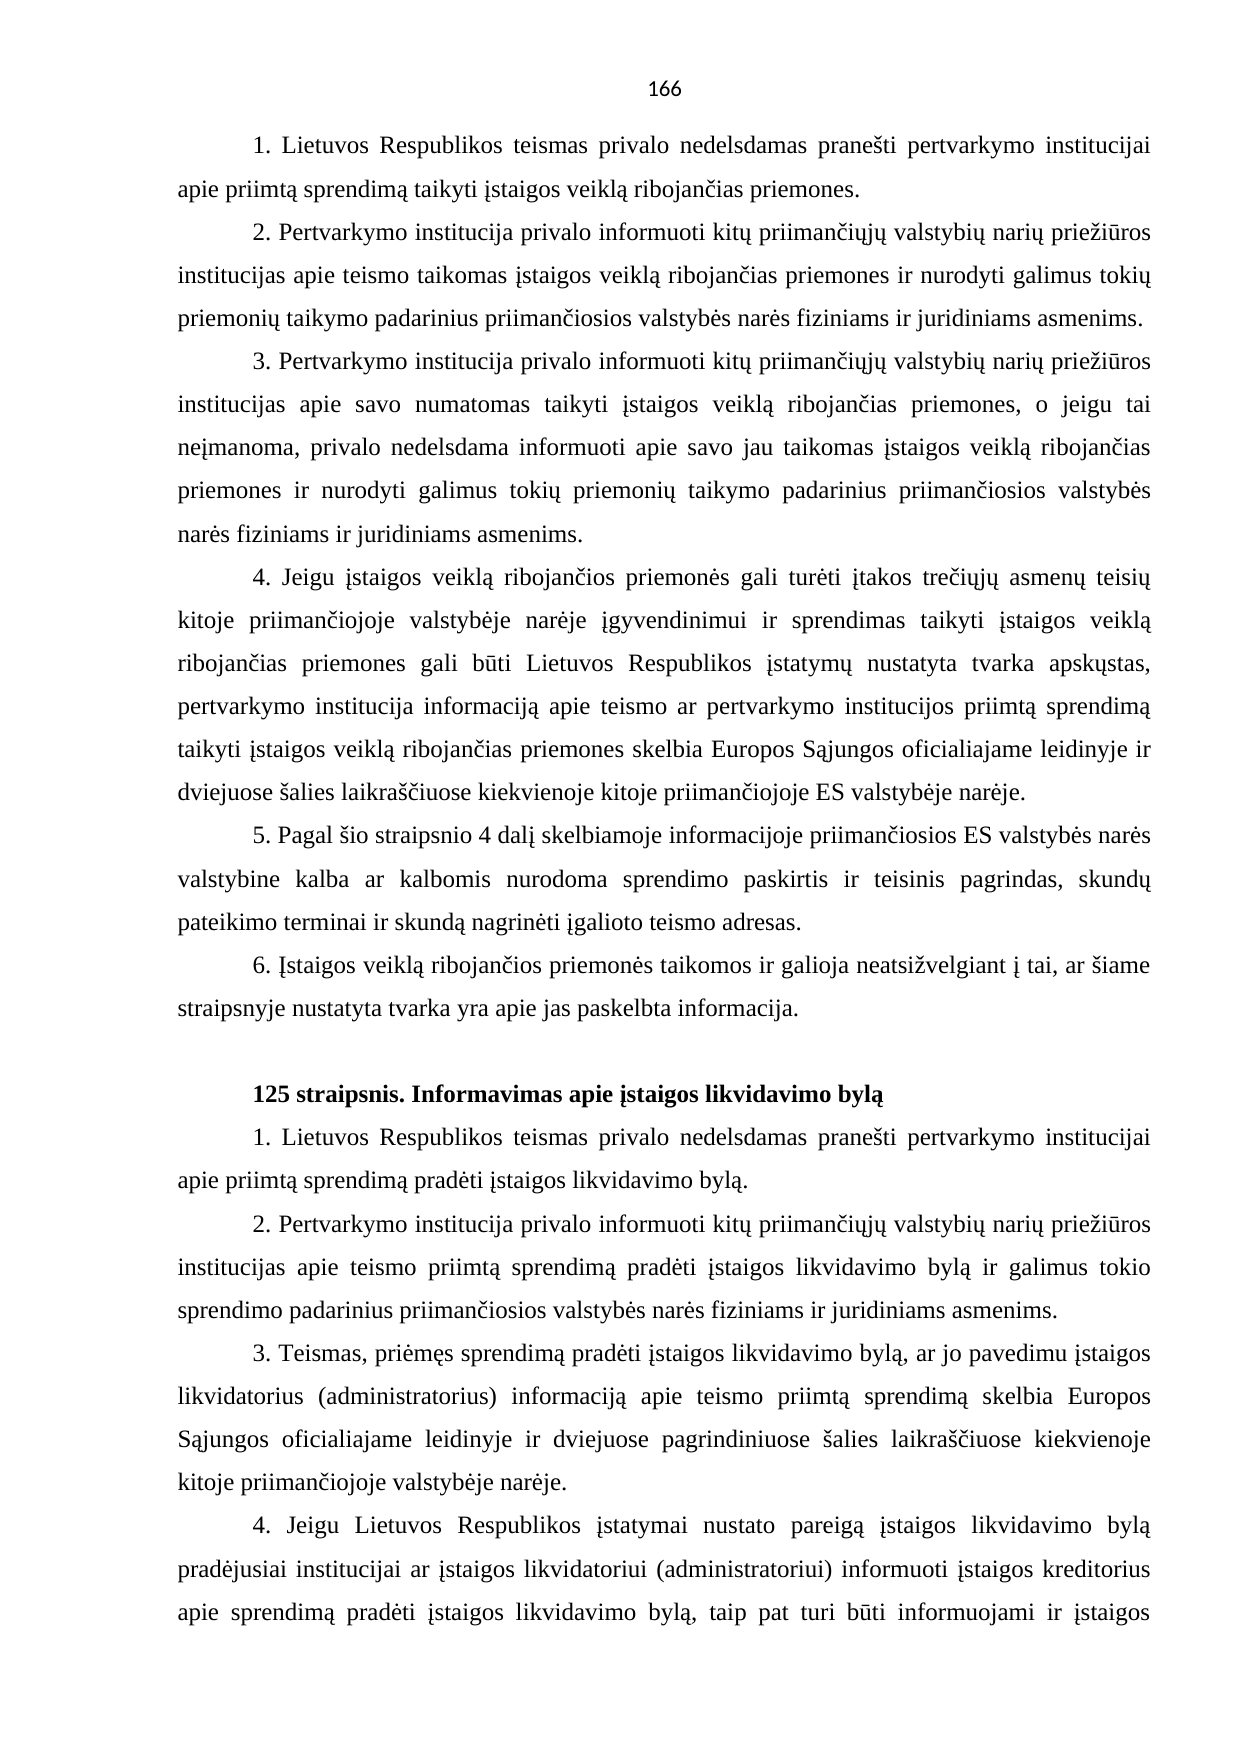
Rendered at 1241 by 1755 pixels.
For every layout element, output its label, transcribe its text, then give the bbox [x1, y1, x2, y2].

text 3. Pertvarkymo institucija privalo informuoti kitų priimančiųjų valstybių narių priežiūros institucijas apie savo numatomas taikyti įstaigos veiklą ribojančias priemones, o jeigu tai neįmanoma, privalo nedelsdama informuoti apie savo jau taikomas įstaigos veiklą ribojančias priemones ir nurodyti galimus tokių priemonių taikymo padarinius priimančiosios valstybės narės fiziniams ir juridiniams asmenims. [177, 346, 1152, 547]
text 3. Teismas, priėmęs sprendimą pradėti įstaigos likvidavimo bylą, ar jo pavedimu įstaigos likvidatorius (administratorius) informaciją apie teismo priimtą sprendimą skelbia Europos Sąjungos oficialiajame leidinyje ir dviejuose pagrindiniuose šalies laikraščiuose kiekvienoje kitoje priimančiojoje valstybėje narėje. [177, 1338, 1152, 1496]
text 5. Pagal šio straipsnio 4 dalį skelbiamoje informacijoje priimančiosios ES valstybės narės valstybine kalba ar kalbomis nurodoma sprendimo paskirtis ir teisinis pagrindas, skundų pateikimo terminai ir skundą nagrinėti įgalioto teismo adresas. [177, 821, 1152, 936]
text 4. Jeigu Lietuvos Respublikos įstatymai nustato pareigą įstaigos likvidavimo bylą pradėjusiai institucijai ar įstaigos likvidatoriui (administratoriui) informuoti įstaigos kreditorius apie sprendimą pradėti įstaigos likvidavimo bylą, taip pat turi būti informuojami ir įstaigos [177, 1511, 1152, 1626]
text 1. Lietuvos Respublikos teismas privalo nedelsdamas pranešti pertvarkymo institucijai apie priimtą sprendimą pradėti įstaigos likvidavimo bylą. [177, 1122, 1152, 1194]
text 2. Pertvarkymo institucija privalo informuoti kitų priimančiųjų valstybių narių priežiūros institucijas apie teismo taikomas įstaigos veiklą ribojančias priemones ir nurodyti galimus tokių priemonių taikymo padarinius priimančiosios valstybės narės fiziniams ir juridiniams asmenims. [177, 217, 1152, 332]
text 1. Lietuvos Respublikos teismas privalo nedelsdamas pranešti pertvarkymo institucijai apie priimtą sprendimą taikyti įstaigos veiklą ribojančias priemones. [177, 131, 1152, 202]
text 2. Pertvarkymo institucija privalo informuoti kitų priimančiųjų valstybių narių priežiūros institucijas apie teismo priimtą sprendimą pradėti įstaigos likvidavimo bylą ir galimus tokio sprendimo padarinius priimančiosios valstybės narės fiziniams ir juridiniams asmenims. [177, 1209, 1152, 1324]
text 125 straipsnis. Informavimas apie įstaigos likvidavimo bylą [177, 1079, 1152, 1108]
text 4. Jeigu įstaigos veiklą ribojančios priemonės gali turėti įtakos trečiųjų asmenų teisių kitoje priimančiojoje valstybėje narėje įgyvendinimui ir sprendimas taikyti įstaigos veiklą ribojančias priemones gali būti Lietuvos Respublikos įstatymų nustatyta tvarka apskųstas, pertvarkymo institucija informaciją apie teismo ar pertvarkymo institucijos priimtą sprendimą taikyti įstaigos veiklą ribojančias priemones skelbia Europos Sąjungos oficialiajame leidinyje ir dviejuose šalies laikraščiuose kiekvienoje kitoje priimančiojoje ES valstybėje narėje. [177, 562, 1152, 806]
text 6. Įstaigos veiklą ribojančios priemonės taikomos ir galioja neatsižvelgiant į tai, ar šiame straipsnyje nustatyta tvarka yra apie jas paskelbta informacija. [177, 950, 1152, 1022]
